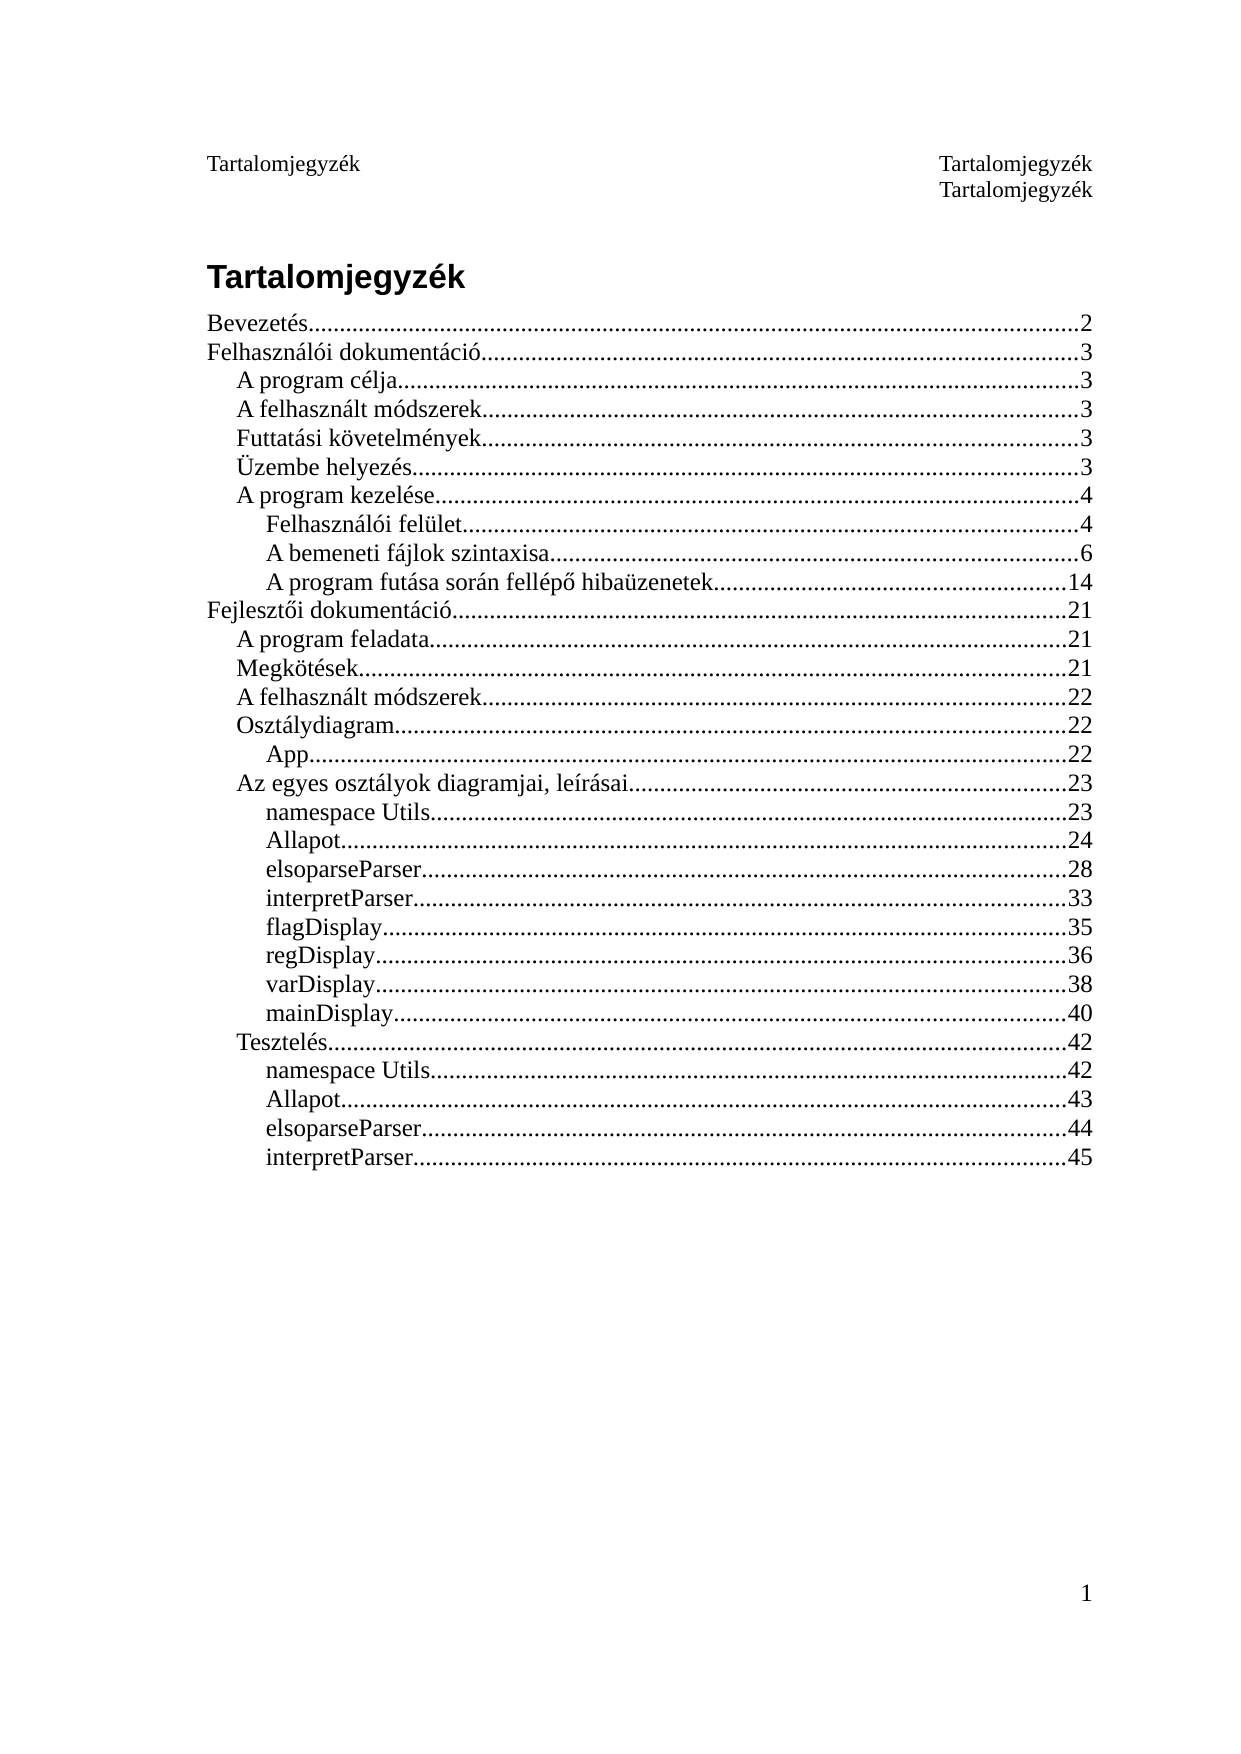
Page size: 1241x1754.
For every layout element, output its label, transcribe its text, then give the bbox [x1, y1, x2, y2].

text Futtatási követelmények 3 [236, 423, 1093, 452]
text elsoparseParser 28 [266, 854, 1093, 883]
text Felhasználói felület 4 [266, 509, 1093, 538]
text namespace Utils 23 [266, 797, 1093, 826]
text elsoparseParser 44 [266, 1113, 1093, 1142]
text A program célja 3 [236, 366, 1093, 394]
text App 22 [266, 739, 1093, 768]
text namespace Utils 42 [266, 1056, 1093, 1084]
text Tesztelés 42 [236, 1027, 1093, 1056]
text A bemeneti fájlok szintaxisa 6 [266, 538, 1093, 567]
text A program kezelése 4 [236, 481, 1093, 509]
text Felhasználói dokumentáció 3 [207, 337, 1093, 366]
text Allapot 24 [266, 826, 1093, 854]
text Fejlesztői dokumentáció 21 [207, 596, 1093, 624]
text Az egyes osztályok diagramjai, leírásai 23 [236, 768, 1093, 797]
text A program futása során fellépő hibaüzenetek 14 [266, 567, 1093, 596]
text Megkötések 21 [236, 653, 1093, 682]
text regDisplay 36 [266, 941, 1093, 969]
text mainDisplay 40 [266, 998, 1093, 1027]
text Üzembe helyezés 3 [236, 452, 1093, 481]
text Bevezetés 2 [207, 308, 1093, 337]
text A felhasznált módszerek 22 [236, 682, 1093, 711]
text flagDisplay 35 [266, 912, 1093, 941]
text A program feladata 21 [236, 624, 1093, 653]
text A felhasznált módszerek 3 [236, 394, 1093, 423]
text Allapot 43 [266, 1084, 1093, 1113]
text interpretParser 45 [266, 1142, 1093, 1171]
text Osztálydiagram 22 [236, 711, 1093, 739]
text interpretParser 33 [266, 883, 1093, 912]
text varDisplay 38 [266, 969, 1093, 998]
subtitle Tartalomjegyzék [207, 257, 1093, 296]
